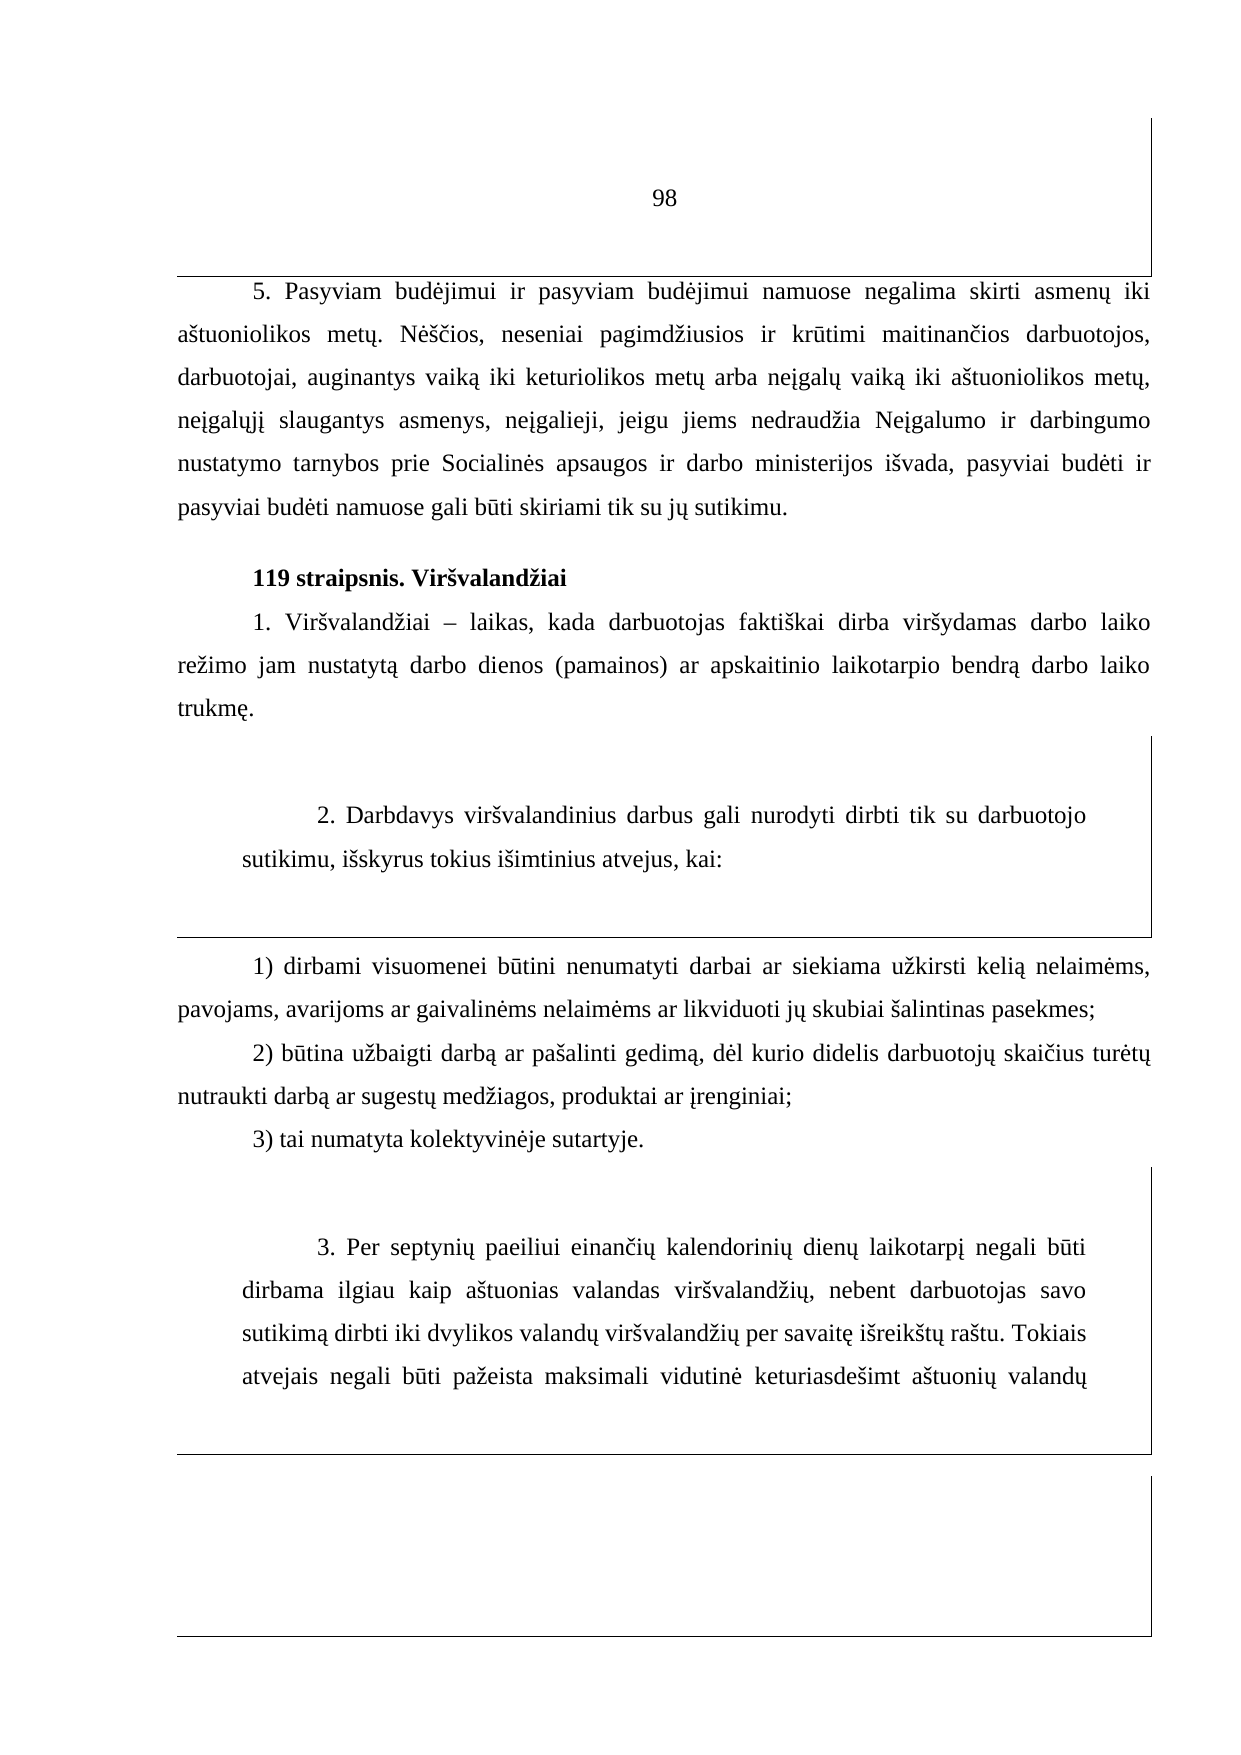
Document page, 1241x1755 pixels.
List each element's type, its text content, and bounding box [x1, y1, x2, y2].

text 2) būtina užbaigti darbą ar pašalinti gedimą, dėl kurio didelis darbuotojų skaičius turėtų nutraukti darbą ar sugestų medžiagos, produktai ar įrenginiai; [177, 1038, 1152, 1109]
text 2. Darbdavys viršvalandinius darbus gali nurodyti dirbti tik su darbuotojo sutikimu, išskyrus tokius išimtinius atvejus, kai: [177, 736, 1151, 937]
text 1. Viršvalandžiai – laikas, kada darbuotojas faktiškai dirba viršydamas darbo laiko režimo jam nustatytą darbo dienos (pamainos) ar apskaitinio laikotarpio bendrą darbo laiko trukmę. [177, 607, 1152, 722]
text 1) dirbami visuomenei būtini nenumatyti darbai ar siekiama užkirsti kelią nelaimėms, pavojams, avarijoms ar gaivalinėms nelaimėms ar likviduoti jų skubiai šalintinas pasekmes; [177, 951, 1152, 1023]
text 3. Per septynių paeiliui einančių kalendorinių dienų laikotarpį negali būti dirbama ilgiau kaip aštuonias valandas viršvalandžių, nebent darbuotojas savo sutikimą dirbti iki dvylikos valandų viršvalandžių per savaitę išreikštų raštu. Tokiais atvejais negali būti pažeista maksimali vidutinė keturiasdešimt aštuonių valandų [177, 1167, 1151, 1454]
subtitle 119 straipsnis. Viršvalandžiai [177, 563, 1152, 592]
text 3) tai numatyta kolektyvinėje sutartyje. [177, 1124, 1152, 1153]
subtitle 5. Pasyviam budėjimui ir pasyviam budėjimui namuose negalima skirti asmenų iki aštuoniolikos metų. Nėščios, neseniai pagimdžiusios ir krūtimi maitinančios darbuotojos, darbuotojai, auginantys vaiką iki keturiolikos metų arba neįgalų vaiką iki aštuoniolikos metų, neįgalųjį slaugantys asmenys, neįgalieji, jeigu jiems nedraudžia Neįgalumo ir darbingumo nustatymo tarnybos prie Socialinės apsaugos ir darbo ministerijos išvada, pasyviai budėti ir pasyviai budėti namuose gali būti skiriami tik su jų sutikimu. [177, 276, 1152, 520]
